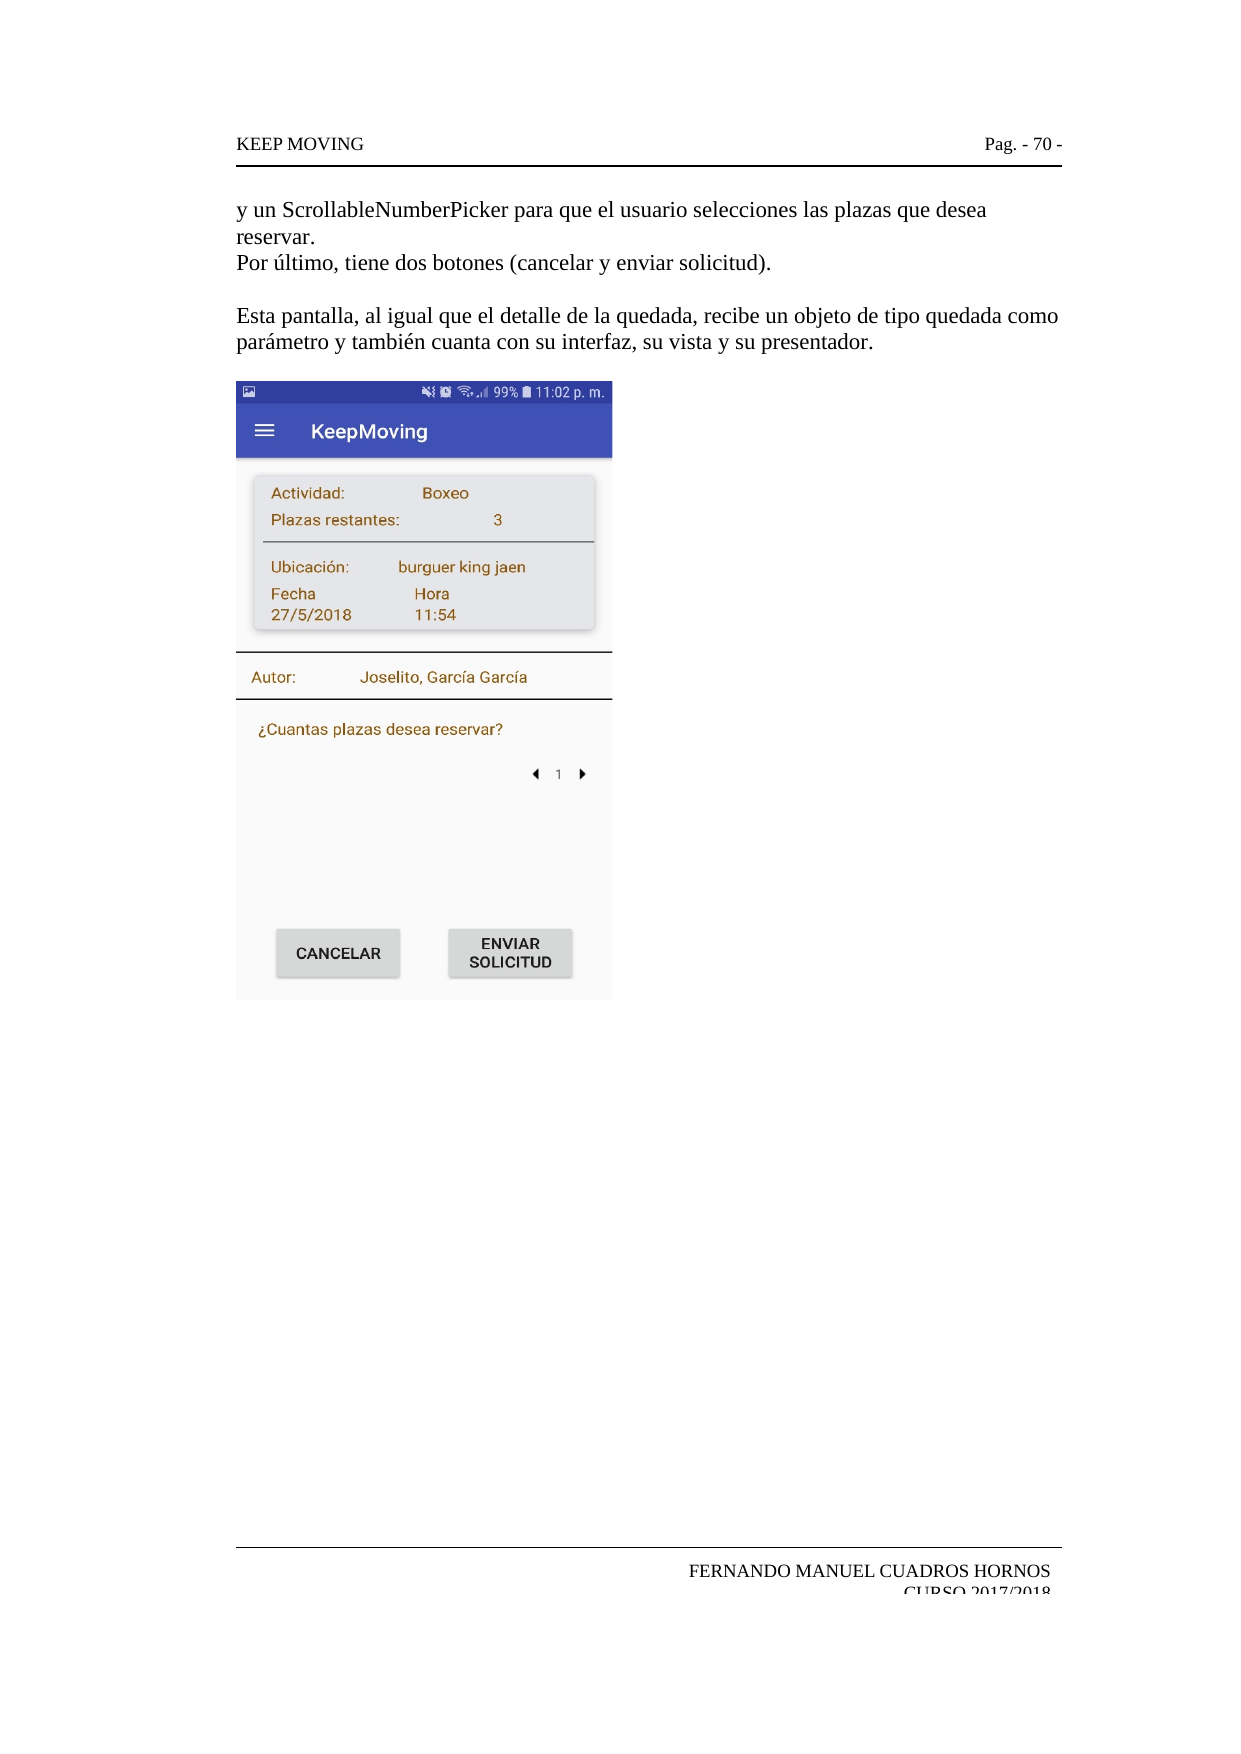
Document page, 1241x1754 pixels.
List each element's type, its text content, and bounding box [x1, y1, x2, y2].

picture [236, 381, 613, 1000]
text Esta pantalla, al igual que el detalle de la quedada, recibe un objeto de tipo quedada como parámetro y también cuanta con su interfaz, su vista y su presentador. [236, 302, 1062, 355]
text Por último, tiene dos botones (cancelar y enviar solicitud). [236, 249, 1062, 276]
text y un ScrollableNumberPicker para que el usuario selecciones las plazas que desea reservar. [236, 197, 1062, 249]
